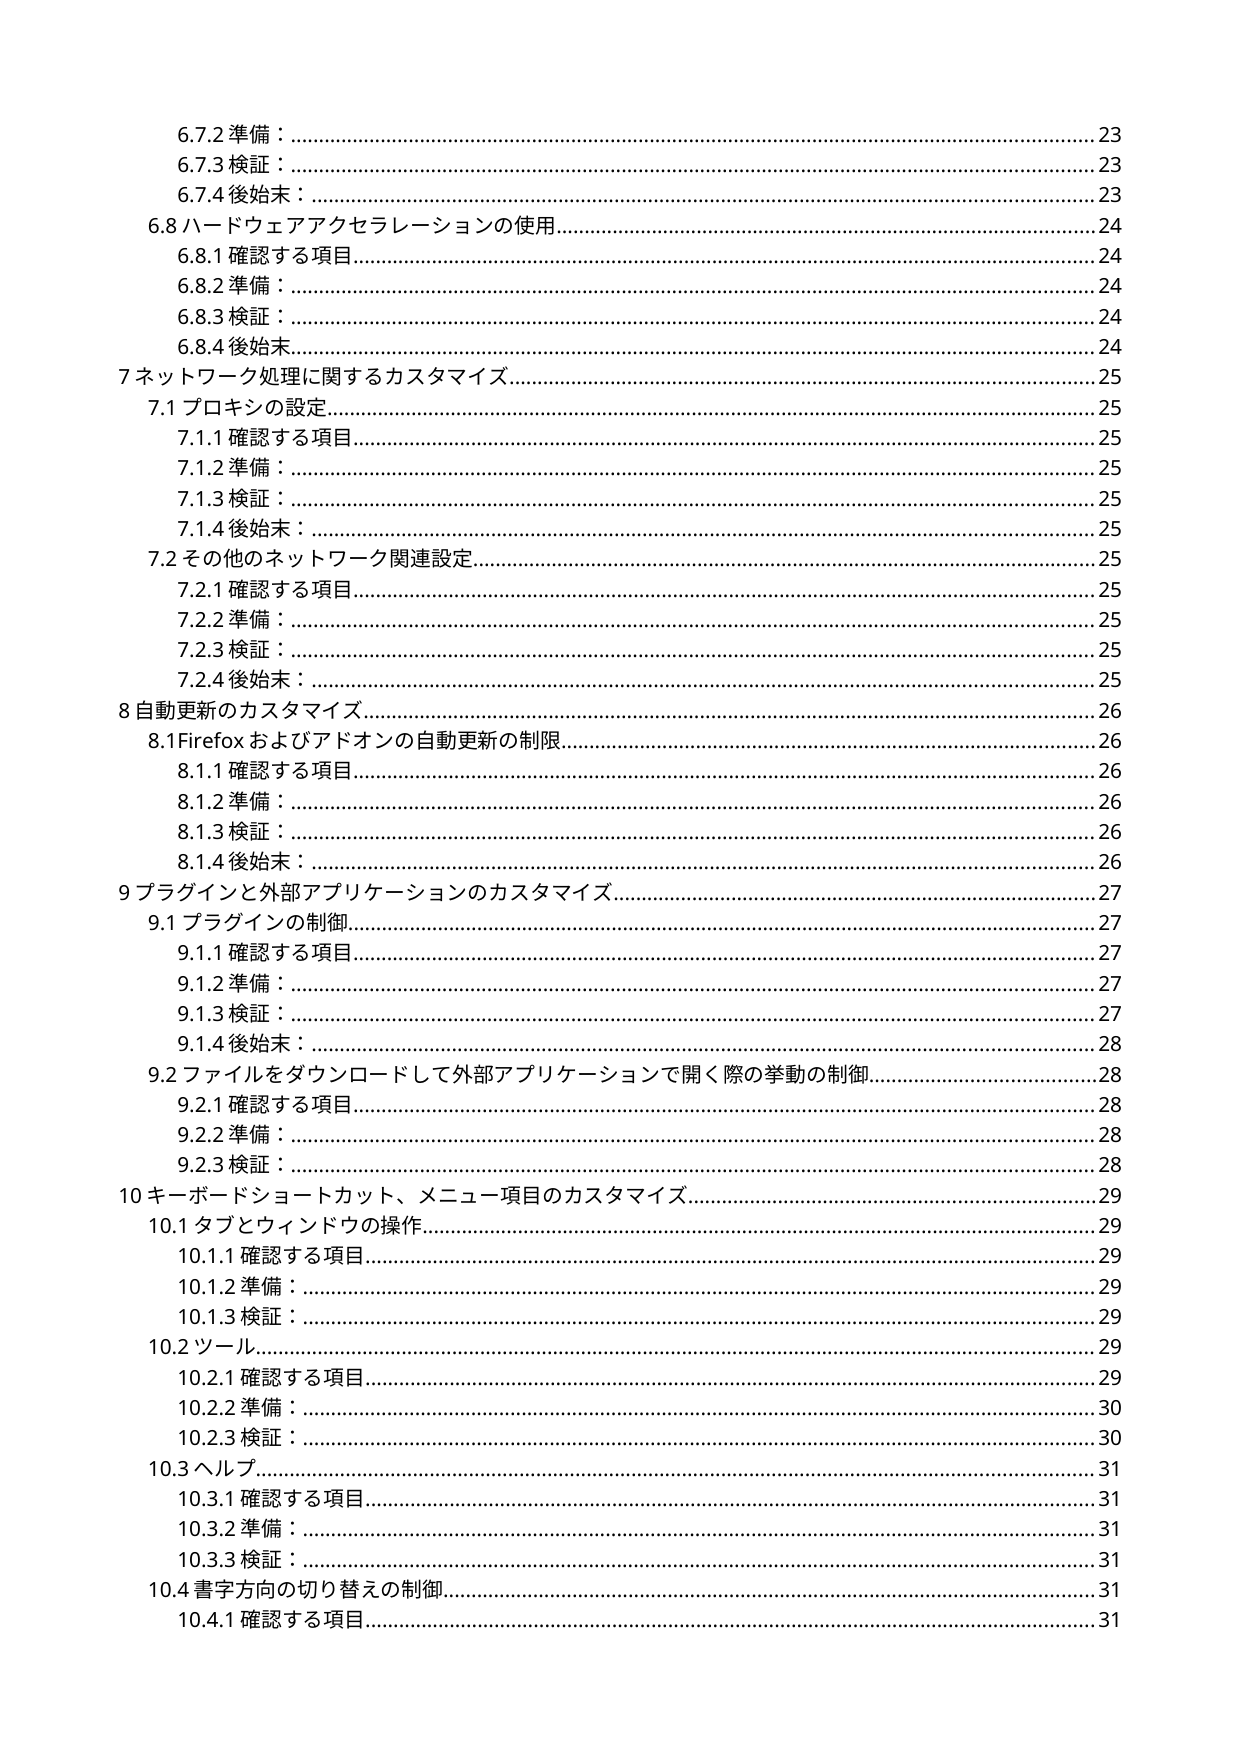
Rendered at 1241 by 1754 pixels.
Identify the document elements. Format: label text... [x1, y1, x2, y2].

text 6.8ハードウェアアクセラレーションの使用 24 [148, 209, 1122, 239]
text 10.1.2準備： 29 [177, 1270, 1122, 1300]
text 9.1.4後始末： 28 [177, 1027, 1122, 1058]
text 6.8.3検証： 24 [177, 300, 1122, 330]
text 10.4.1確認する項目 31 [177, 1603, 1122, 1634]
text 6.8.1確認する項目 24 [177, 239, 1122, 270]
text 10.3.1確認する項目 31 [177, 1482, 1122, 1512]
text 9.2ファイルをダウンロードして外部アプリケーションで開く際の挙動の制御 28 [148, 1058, 1122, 1088]
text 6.7.2準備： 23 [177, 118, 1122, 148]
text 8自動更新のカスタマイズ 26 [118, 694, 1122, 724]
text 7.1プロキシの設定 25 [148, 391, 1122, 421]
text 6.8.2準備： 24 [177, 270, 1122, 300]
text 7.1.1確認する項目 25 [177, 421, 1122, 452]
text 9.1プラグインの制御 27 [148, 906, 1122, 937]
text 10.2ツール 29 [148, 1331, 1122, 1361]
text 10.2.1確認する項目 29 [177, 1361, 1122, 1391]
text 9.2.2準備： 28 [177, 1118, 1122, 1149]
text 9.1.3検証： 27 [177, 997, 1122, 1027]
text 6.7.3検証： 23 [177, 148, 1122, 179]
text 7.2.4後始末： 25 [177, 664, 1122, 694]
text 10.2.3検証： 30 [177, 1422, 1122, 1452]
text 9.2.1確認する項目 28 [177, 1088, 1122, 1118]
text 7.2その他のネットワーク関連設定 25 [148, 542, 1122, 573]
text 7.2.1確認する項目 25 [177, 573, 1122, 603]
text 7ネットワーク処理に関するカスタマイズ 25 [118, 361, 1122, 391]
text 10.3ヘルプ 31 [148, 1452, 1122, 1482]
text 6.7.4後始末： 23 [177, 179, 1122, 209]
text 10.3.3検証： 31 [177, 1543, 1122, 1573]
text 7.2.3検証： 25 [177, 633, 1122, 664]
text 8.1Firefoxおよびアドオンの自動更新の制限 26 [148, 724, 1122, 755]
text 8.1.4後始末： 26 [177, 846, 1122, 876]
text 10.1タブとウィンドウの操作 29 [148, 1209, 1122, 1240]
text 10.1.3検証： 29 [177, 1300, 1122, 1331]
text 8.1.2準備： 26 [177, 785, 1122, 815]
text 9.1.2準備： 27 [177, 967, 1122, 997]
text 9.2.3検証： 28 [177, 1149, 1122, 1179]
text 7.1.3検証： 25 [177, 482, 1122, 512]
text 10.4書字方向の切り替えの制御 31 [148, 1573, 1122, 1603]
text 10.3.2準備： 31 [177, 1512, 1122, 1543]
text 8.1.1確認する項目 26 [177, 755, 1122, 785]
text 10.1.1確認する項目 29 [177, 1240, 1122, 1270]
text 7.2.2準備： 25 [177, 603, 1122, 633]
text 10キーボードショートカット、メニュー項目のカスタマイズ 29 [118, 1179, 1122, 1209]
text 7.1.2準備： 25 [177, 452, 1122, 482]
text 6.8.4後始末 24 [177, 330, 1122, 361]
text 10.2.2準備： 30 [177, 1391, 1122, 1422]
text 9プラグインと外部アプリケーションのカスタマイズ 27 [118, 876, 1122, 906]
text 8.1.3検証： 26 [177, 815, 1122, 846]
text 7.1.4後始末： 25 [177, 512, 1122, 542]
text 9.1.1確認する項目 27 [177, 937, 1122, 967]
